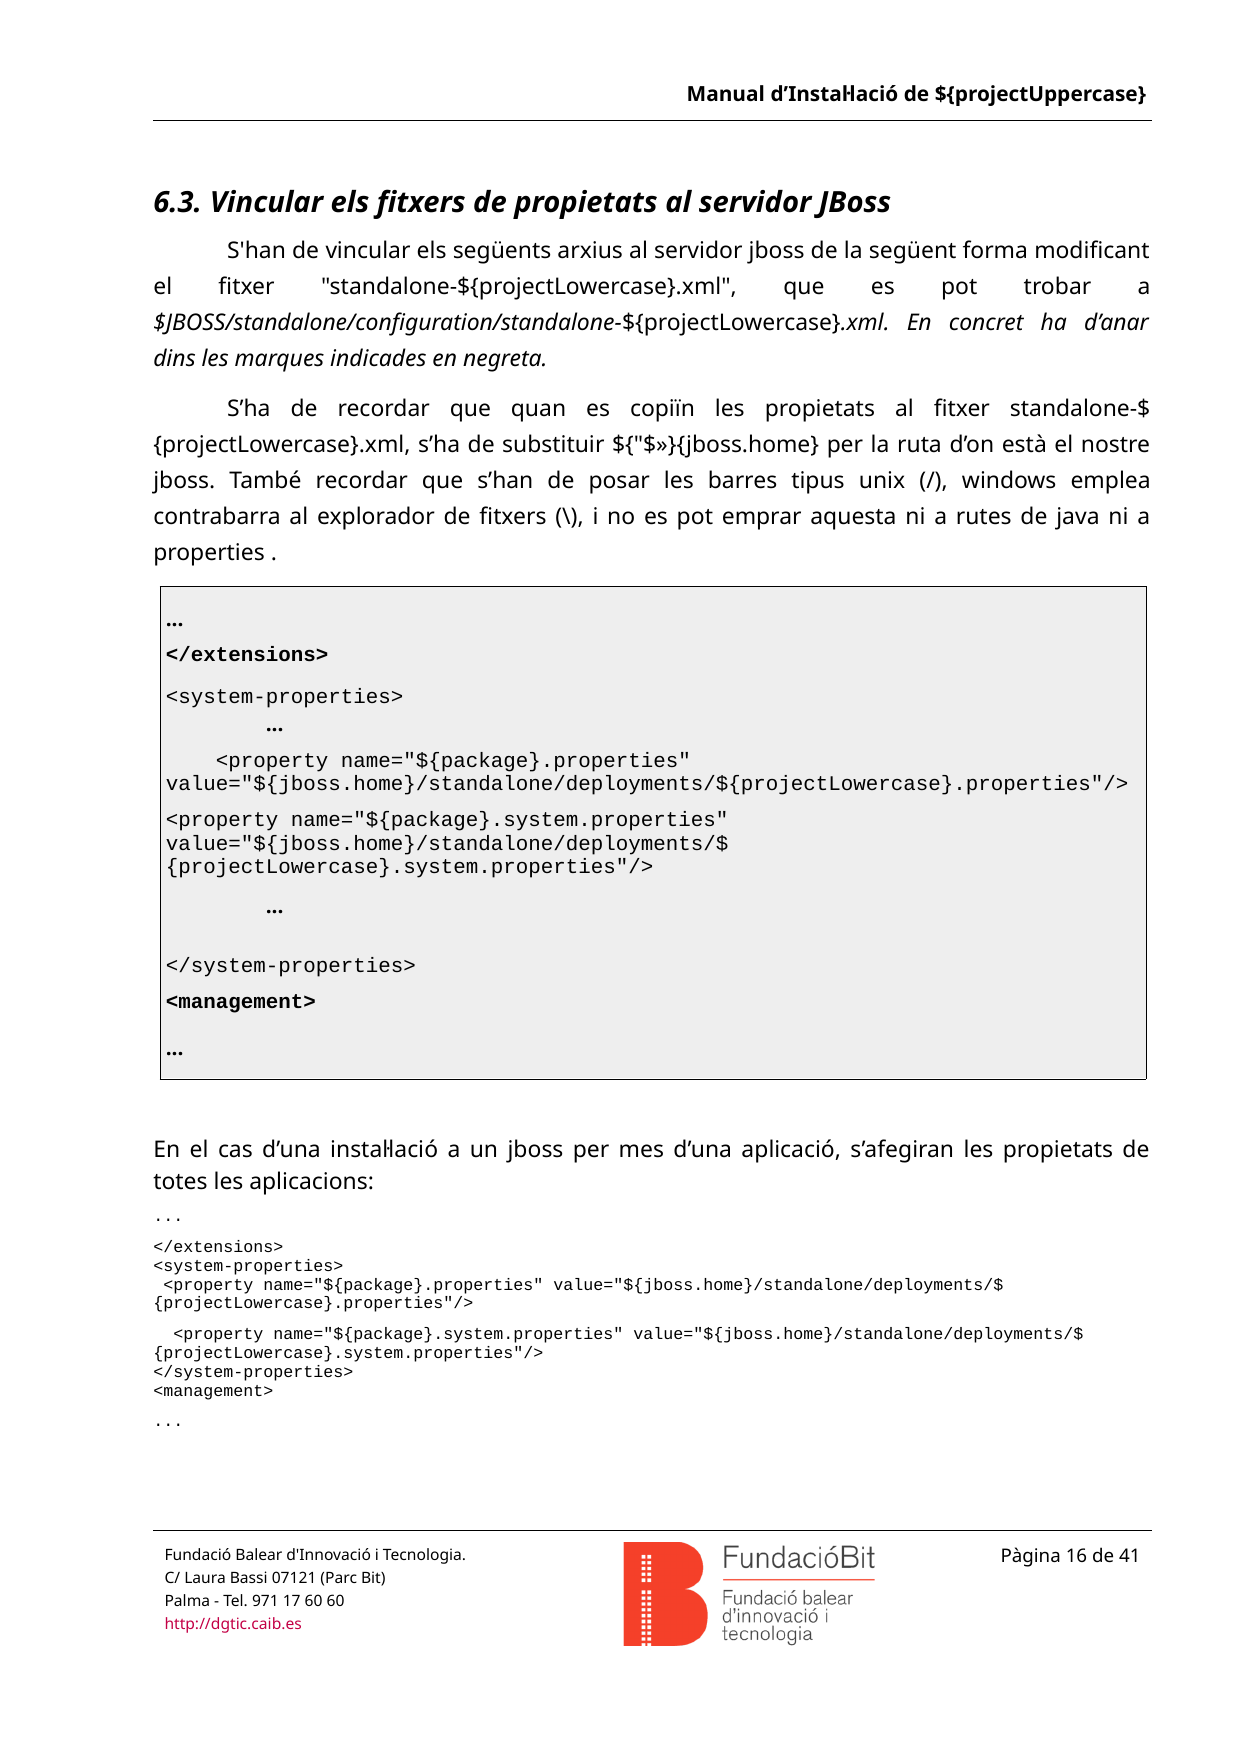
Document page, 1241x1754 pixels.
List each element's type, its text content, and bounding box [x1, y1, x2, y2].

table_header ... </extensions> <system-properties> <property name="${package}.properties" value="${jboss.home}/standalone/deployments/${projectLowercase}.properties"/> <property name="${package}.system.properties" value="${jboss.home}/standalone/deployments/${projectLowercase}.system.properties"/> </system-properties> <management> ... [153, 1208, 1152, 1443]
table_header ... </extensions> <system-properties> ... <property name="${package}.properties" value="${jboss.home}/standalone/deployments/${projectLowercase}.properties"/> <property name="${package}.system.properties" value="${jboss.home}/standalone/deployments/${projectLowercase}.system.properties"/> ... </system-properties> <management> ... [161, 587, 1146, 1078]
picture [623, 1542, 875, 1646]
text En el cas d’una instal·lació a un jboss per mes d’una aplicació, s’afegiran les propietats de totes les aplicacions: [153, 1133, 1152, 1196]
subtitle Vincular els fitxers de propietats al servidor JBoss [153, 181, 1152, 221]
text S'han de vincular els següents arxius al servidor jboss de la següent forma modificant el fitxer "standalone-${projectLowercase}.xml", que es pot trobar a $JBOSS/standalone/configuration/standalone-${projectLowercase}.xml. En concret ha d’anar dins les marques indicades en negreta. [153, 234, 1152, 373]
text S’ha de recordar que quan es copiïn les propietats al fitxer standalone-${projectLowercase}.xml, s’ha de substituir ${"$»}{jboss.home} per la ruta d’on està el nostre jboss. També recordar que s’han de posar les barres tipus unix (/), windows emplea contrabarra al explorador de fitxers (\), i no es pot emprar aquesta ni a rutes de java ni a properties . [153, 392, 1152, 567]
